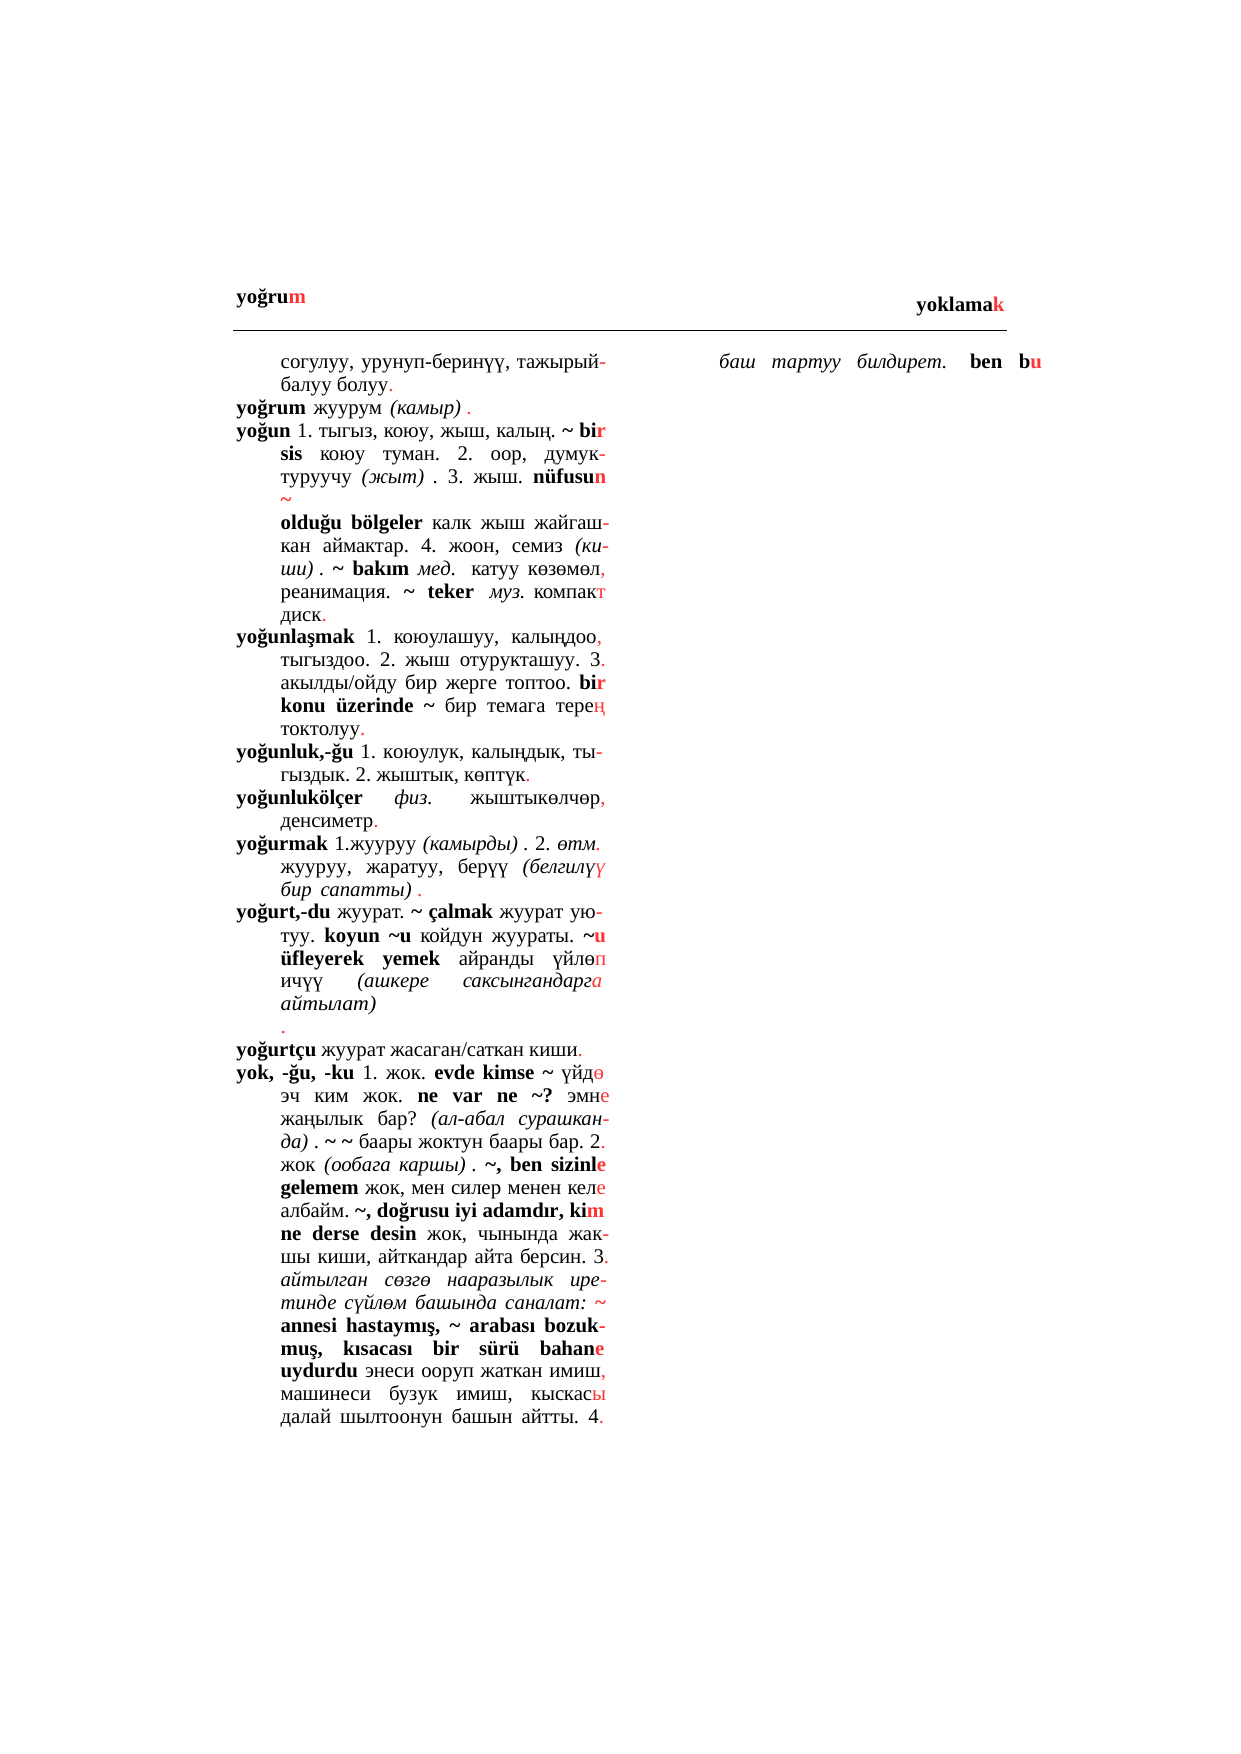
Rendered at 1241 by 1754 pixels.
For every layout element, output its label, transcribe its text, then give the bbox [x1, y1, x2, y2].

text тинде сүйлөм башында саналат: ~ annesi hastaymış, ~ arabası bozuk- muş, kısacası bir sürü bahane [280, 1291, 606, 1359]
text yoğunluk,-ğu 1. коюулук, калыңдык, ты- гыздык. 2. жыштык, көптүк. [236, 740, 609, 786]
text yok, -ğu, -ku 1. жок. evde kimse ~ үйдө [236, 1061, 609, 1084]
text uydurdu энеси ооруп жаткан имиш, машинеси бузук имиш, кыскасы далай шылтоонун башын айтты. 4. [280, 1359, 606, 1428]
text yoğun 1. тыгыз, коюу, жыш, калың. ~ bir sis коюу туман. 2. оор, думук- туруучу (жыт) . 3. жыш. nüfusun ~ [236, 419, 606, 511]
text olduğu bölgeler калк жыш жайгаш- кан аймактар. 4. жоон, семиз (ки- ши) . ~ bakım мед. катуу көзөмөл, [280, 511, 609, 580]
text ne derse desin жок, чынында жак- шы киши, айткандар айта берсин. 3. айтылган сөзгө нааразылык ире- [280, 1222, 609, 1291]
text yoğrum [236, 284, 306, 308]
text жок (ообага каршы) . ~, ben sizinle gelemem жок, мен силер менен келе албайм. ~, doğrusu iyi adamdır, kim [280, 1153, 606, 1222]
text yoğurtçu жуурат жасаган/саткан киши. [236, 1038, 609, 1061]
text тыгыздоо. 2. жыш отурукташуу. 3. акылды/ойду бир жерге топтоо. bir konu üzerinde ~ бир темага терең [280, 648, 606, 717]
text айтылат) . [280, 992, 386, 1038]
text согулуу, урунуп-беринүү, тажырый- балуу болуу. [280, 350, 606, 396]
text жууруу, жаратуу, берүү (белгилүү бир сапатты) . [280, 855, 606, 901]
text баш тартуу билдирет. ben bu [719, 350, 1062, 373]
text yoğrum жуурум (камыр) . [236, 396, 609, 419]
text эч ким жок. ne var ne ~? эмне жаңылык бар? (ал-абал сурашкан- да) . ~ ~ баары жоктун баары бар. 2. [280, 1084, 609, 1153]
text туу. koyun ~u койдун жуураты. ~u üfleyerek yemek айранды үйлөп ичүү (ашкере саксынгандарга [280, 924, 606, 992]
text yoğunlaşmak 1. коюулашуу, калыңдоо, [236, 626, 609, 648]
text yoğunlukölçer физ. жыштыкөлчөр, денсиметр. [236, 786, 606, 832]
text токтолуу. [280, 717, 366, 740]
text yoğurmak 1.жууруу (камырды) . 2. өтм. [236, 832, 609, 855]
text реанимация. ~ teker муз. компакт диск. [280, 580, 606, 626]
text yoğurt,-du жуурат. ~ çalmak жуурат ую- [236, 901, 609, 923]
text yoklamak [916, 292, 1065, 316]
